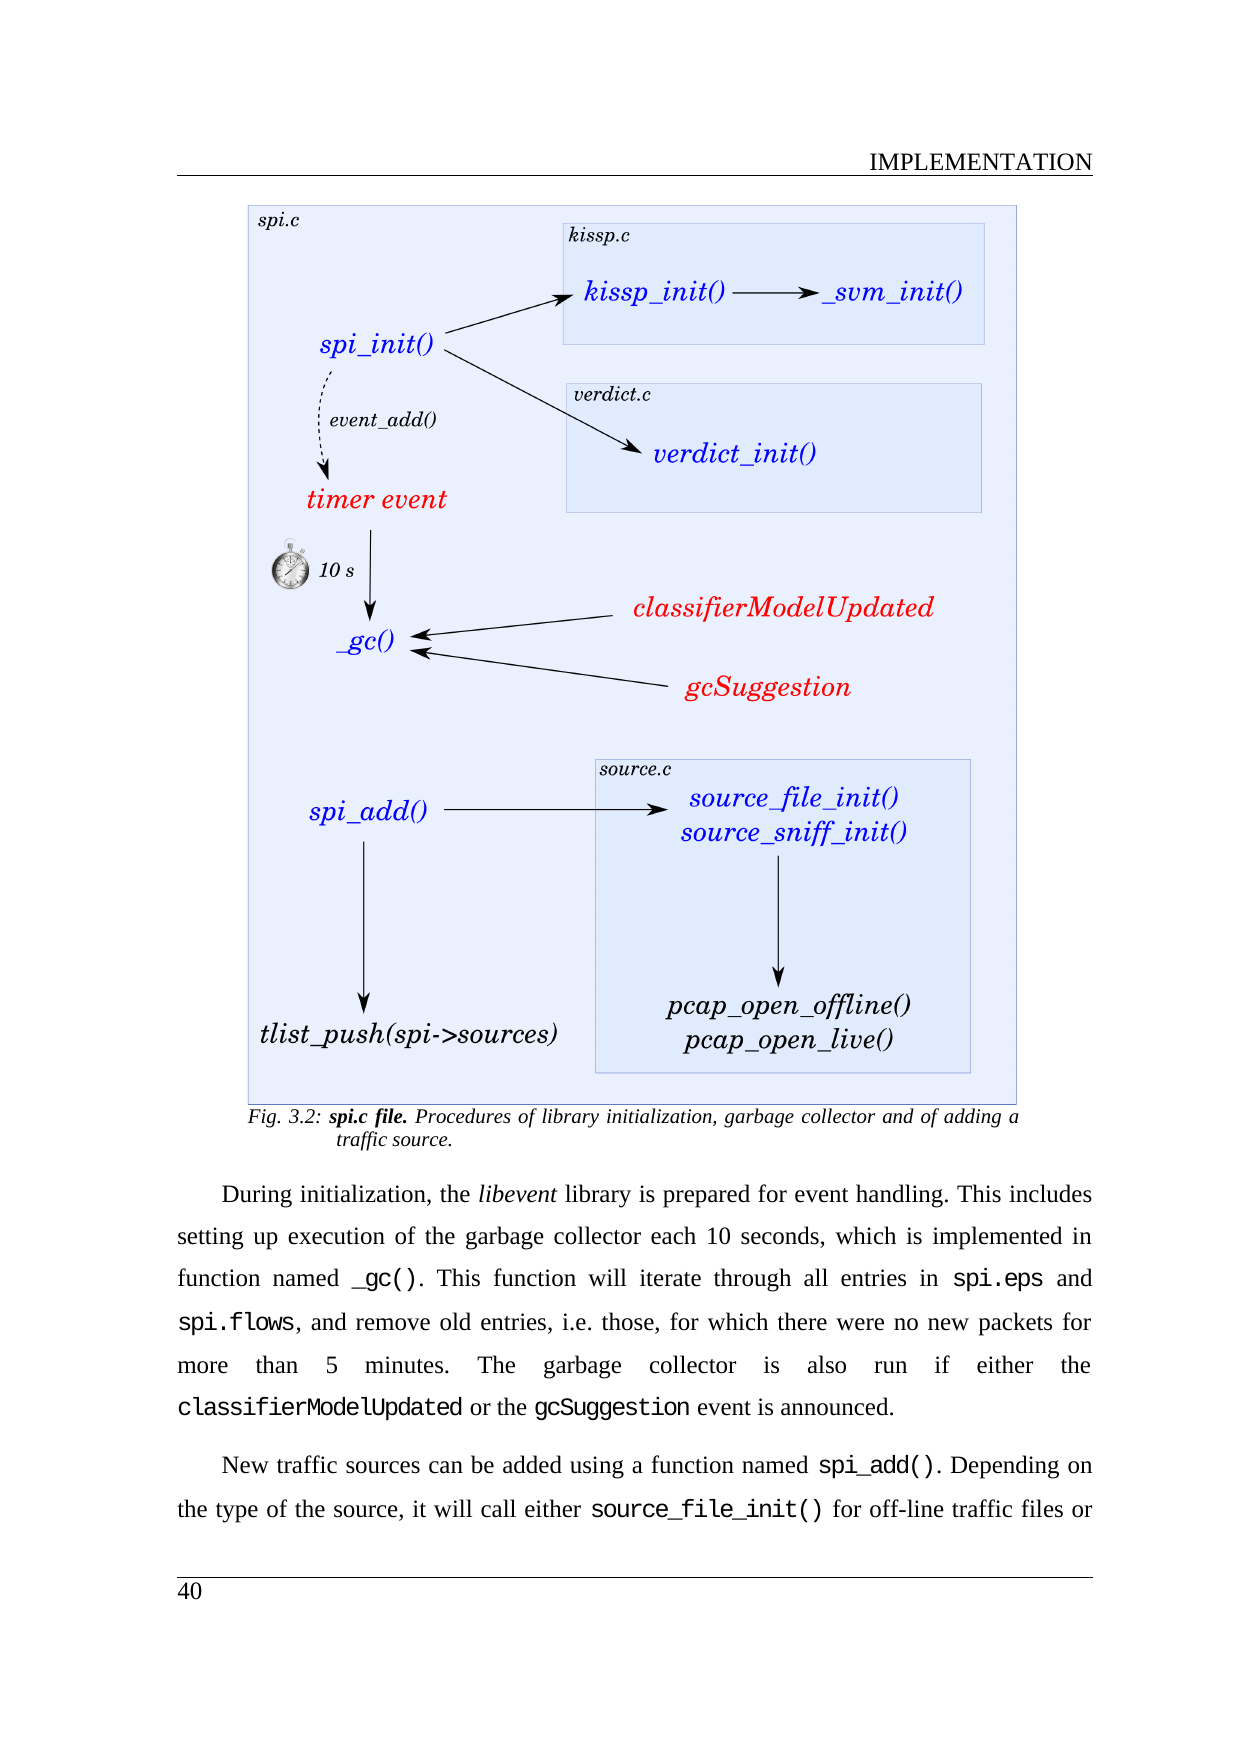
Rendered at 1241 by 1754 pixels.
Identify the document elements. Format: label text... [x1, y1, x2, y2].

text Fig. 3.2: spi.c file. Procedures of library initialization, garbage collector and of adding a traffic source. [248, 1105, 1022, 1151]
text New traffic sources can be added using a function named spi_add(). Depending on the type of the source, it will call either source_file_init() for off-line traffic files or [177, 1451, 1093, 1524]
text [242, 205, 1028, 1155]
picture [247, 205, 1017, 1105]
text During initialization, the libevent library is prepared for event handling. This includes setting up execution of the garbage collector each 10 seconds, which is implemented in function named _gc(). This function will iterate through all entries in spi.eps and spi.flows, and remove old entries, i.e. those, for which there were no new packets for more than 5 minutes. The garbage collector is also run if either the classifierModelUpdated or the gcSuggestion event is announced. [177, 1105, 1093, 1423]
